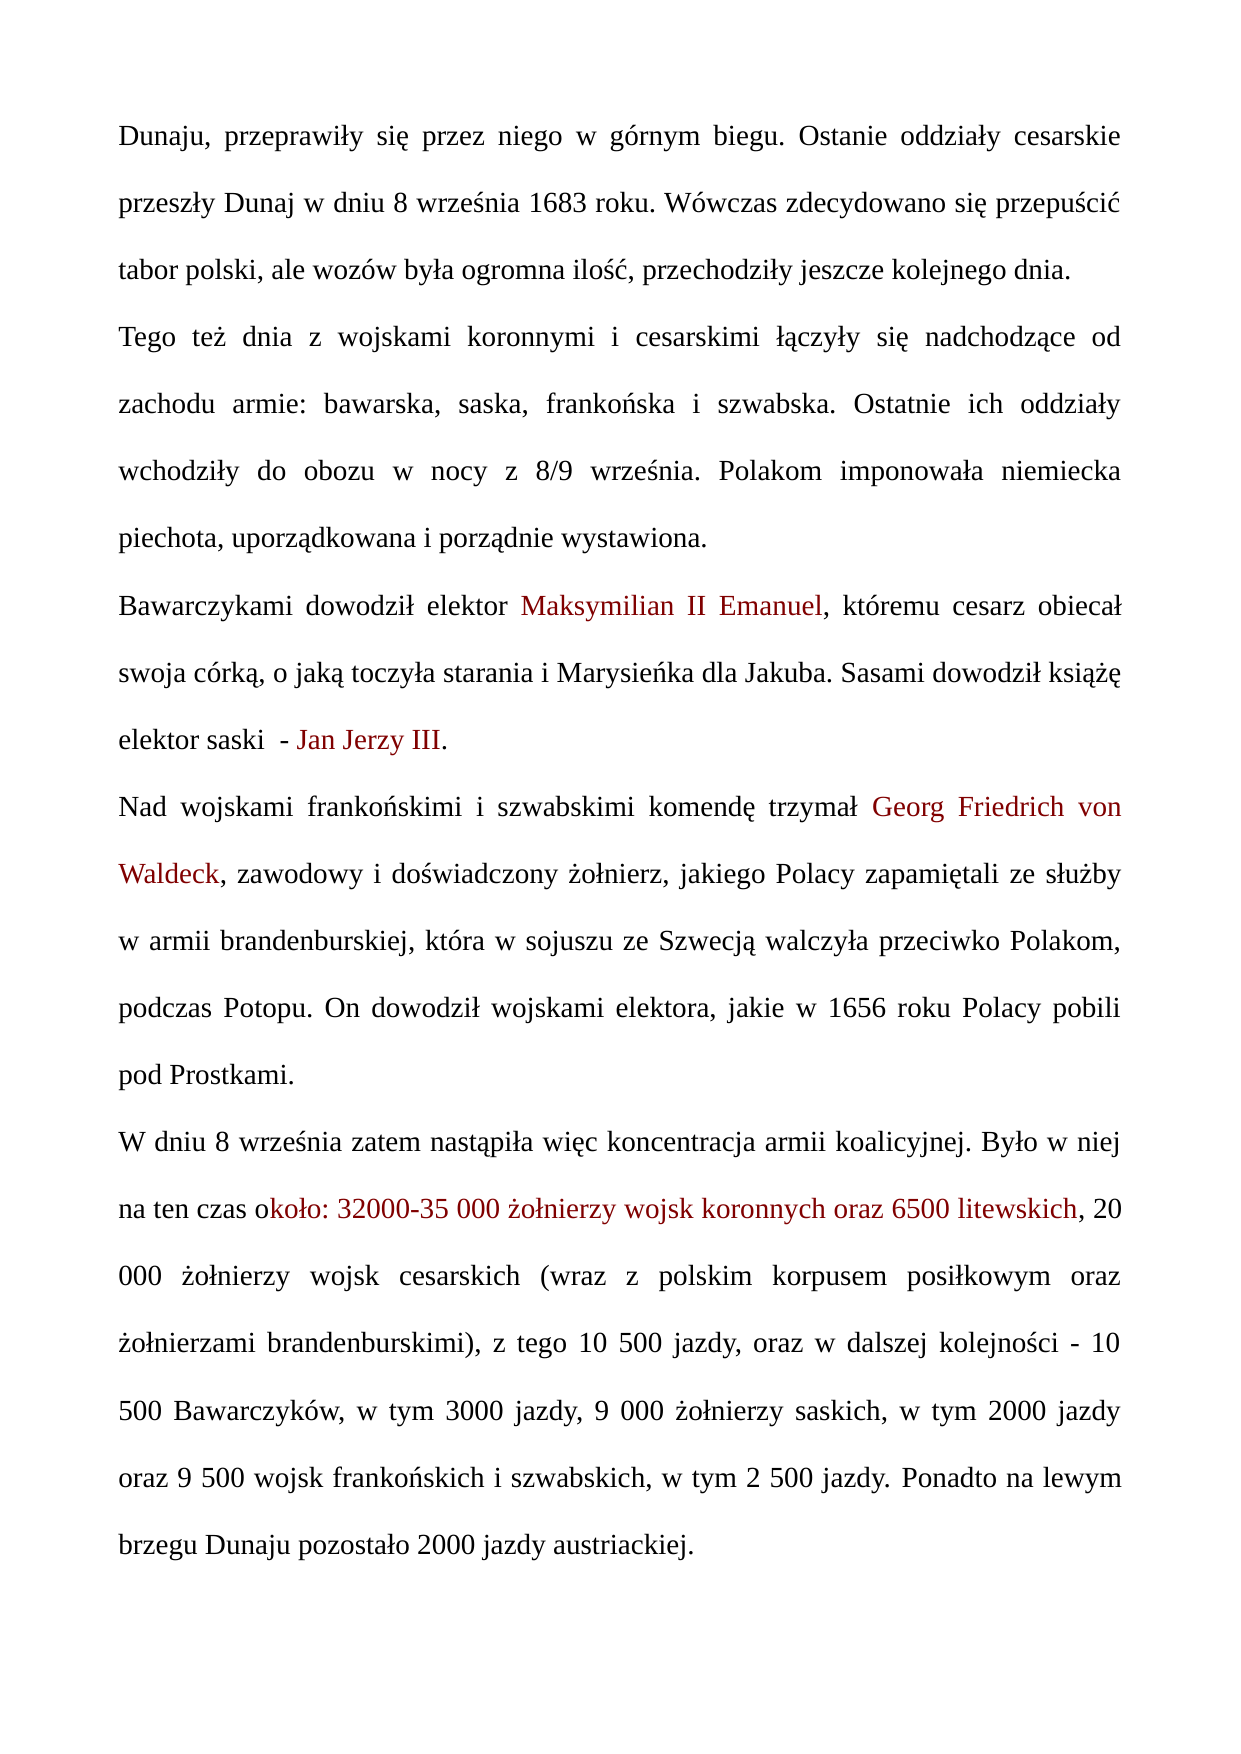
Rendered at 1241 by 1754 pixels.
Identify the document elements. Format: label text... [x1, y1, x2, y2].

text W dniu 8 września zatem nastąpiła więc koncentracja armii koalicyjnej. Było w niej na ten czas około: 32000-35 000 żołnierzy wojsk koronnych oraz 6500 litewskich, 20 000 żołnierzy wojsk cesarskich (wraz z polskim korpusem posiłkowym oraz żołnierzami brandenburskimi), z tego 10 500 jazdy, oraz w dalszej kolejności - 10 500 Bawarczyków, w tym 3000 jazdy, 9 000 żołnierzy saskich, w tym 2000 jazdy oraz 9 500 wojsk frankońskich i szwabskich, w tym 2 500 jazdy. Ponadto na lewym brzegu Dunaju pozostało 2000 jazdy austriackiej. [118, 1124, 1122, 1560]
text Tego też dnia z wojskami koronnymi i cesarskimi łączyły się nadchodzące od zachodu armie: bawarska, saska, frankońska i szwabska. Ostatnie ich oddziały wchodziły do obozu w nocy z 8/9 września. Polakom imponowała niemiecka piechota, uporządkowana i porządnie wystawiona. [118, 319, 1122, 554]
text Bawarczykami dowodził elektor Maksymilian II Emanuel, któremu cesarz obiecał swoja córką, o jaką toczyła starania i Marysieńka dla Jakuba. Sasami dowodził książę elektor saski - Jan Jerzy III. [118, 588, 1122, 755]
text Nad wojskami frankońskimi i szwabskimi komendę trzymał Georg Friedrich von Waldeck, zawodowy i doświadczony żołnierz, jakiego Polacy zapamiętali ze służby w armii brandenburskiej, która w sojuszu ze Szwecją walczyła przeciwko Polakom, podczas Potopu. On dowodził wojskami elektora, jakie w 1656 roku Polacy pobili pod Prostkami. [118, 789, 1122, 1091]
text Dunaju, przeprawiły się przez niego w górnym biegu. Ostanie oddziały cesarskie przeszły Dunaj w dniu 8 września 1683 roku. Wówczas zdecydowano się przepuścić tabor polski, ale wozów była ogromna ilość, przechodziły jeszcze kolejnego dnia. [118, 118, 1122, 286]
